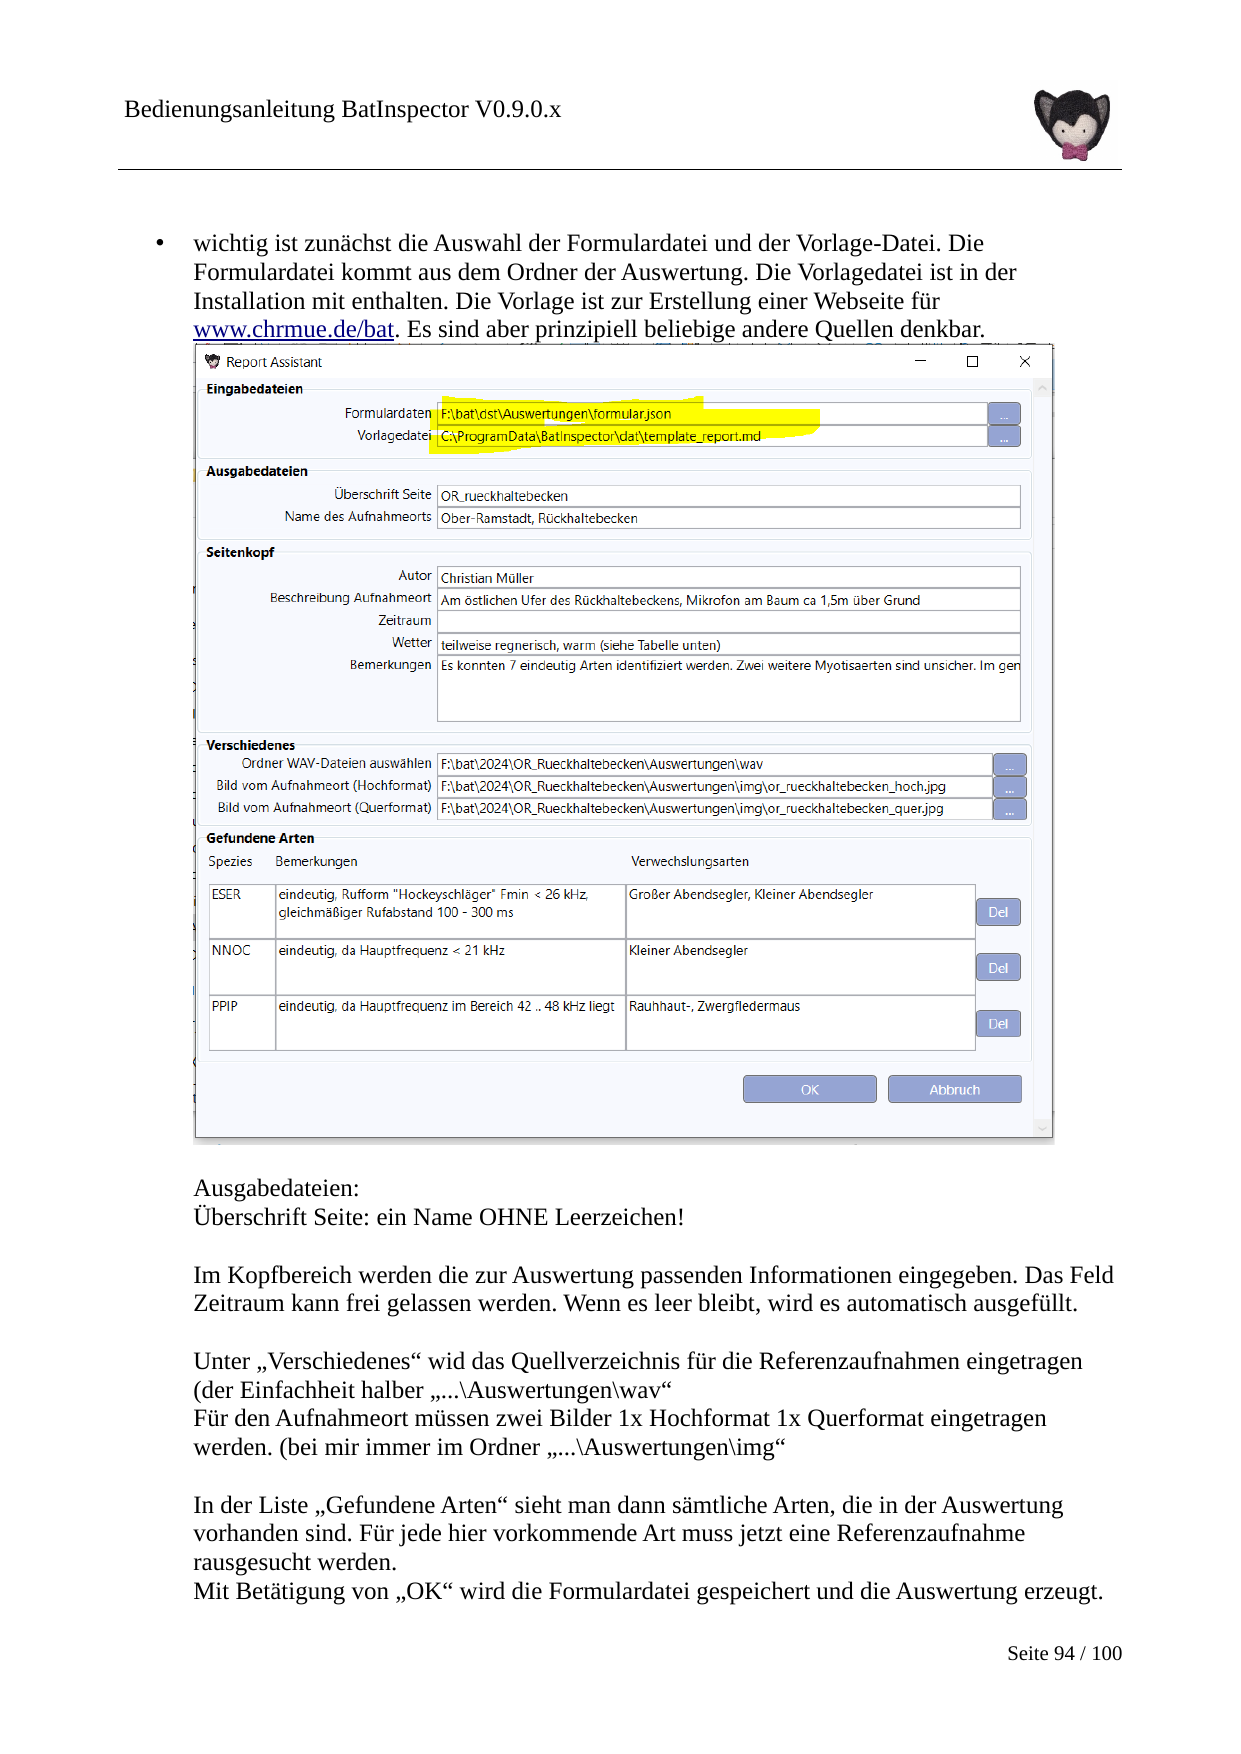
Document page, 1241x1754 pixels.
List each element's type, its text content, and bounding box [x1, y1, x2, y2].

picture [193, 343, 1055, 1145]
picture [1030, 80, 1119, 169]
list wichtig ist zunächst die Auswahl der Formulardatei und der Vorlage-Datei. Die Formulardatei kommt aus dem Ordner der Auswertung. Die Vorlagedatei ist in der Installation mit enthalten. Die Vorlage ist zur Erstellung einer Webseite für www.chrmue.de/bat. Es sind aber prinzipiell beliebige andere Quellen denkbar. Ausgabedateien: Überschrift Seite: ein Name OHNE Leerzeichen! Im Kopfbereich werden die zur Auswertung passenden Informationen eingegeben. Das Feld Zeitraum kann frei gelassen werden. Wenn es leer bleibt, wird es automatisch ausgefüllt. Unter „Verschiedenes“ wid das Quellverzeichnis für die Referenzaufnahmen eingetragen (der Einfachheit halber „...\Auswertungen\wav“ Für den Aufnahmeort müssen zwei Bilder 1x Hochformat 1x Querformat eingetragen werden. (bei mir immer im Ordner „...\Auswertungen\img“ In der Liste „Gefundene Arten“ sieht man dann sämtliche Arten, die in der Auswertung vorhanden sind. Für jede hier vorkommende Art muss jetzt eine Referenzaufnahme rausgesucht werden. Mit Betätigung von „OK“ wird die Formulardatei gespeichert und die Auswertung erzeugt. [156, 228, 1122, 1605]
